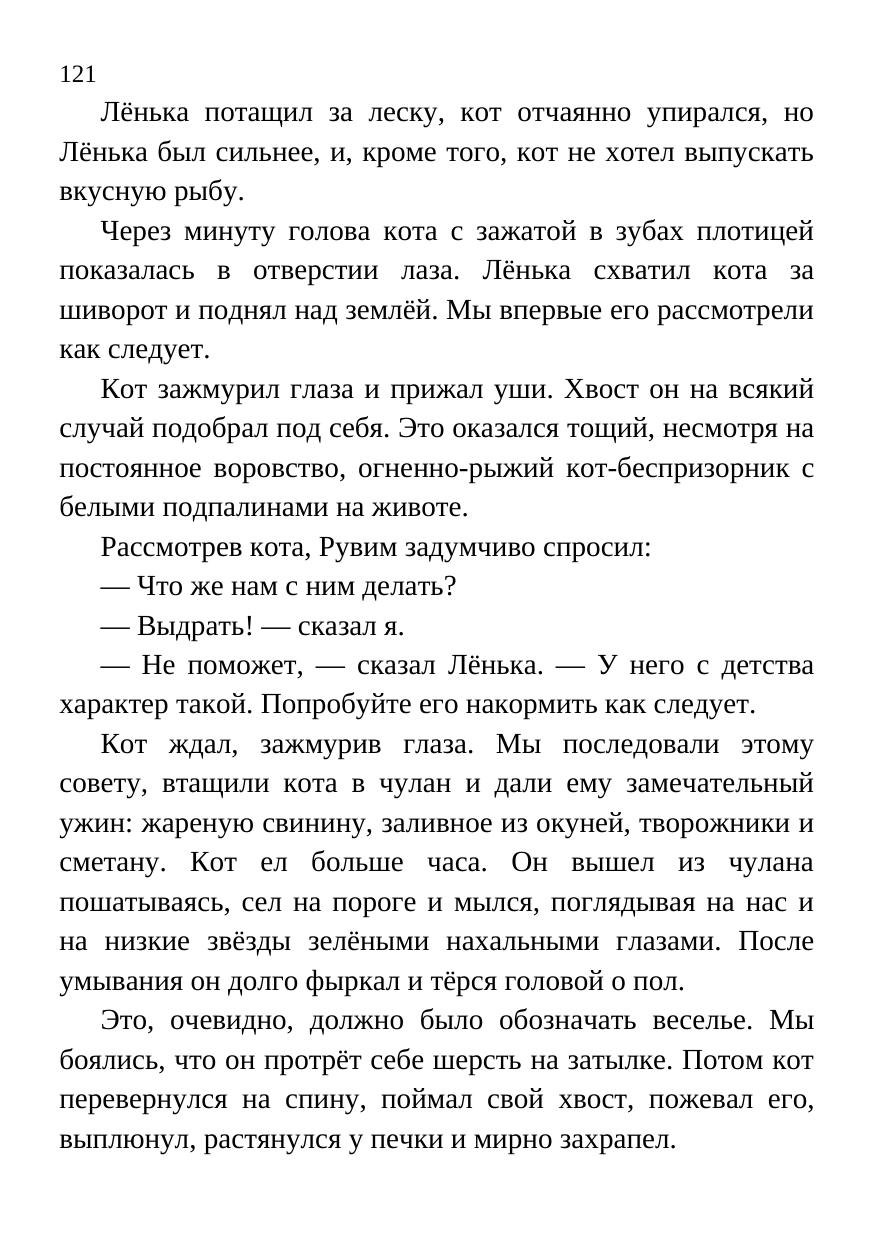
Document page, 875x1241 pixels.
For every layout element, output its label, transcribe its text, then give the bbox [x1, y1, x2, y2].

text Кот зажмурил глаза и прижал уши. Хвост он на всякий случай подобрал под себя. Это оказался тощий, несмотря на постоянное воровство, огненно-рыжий кот-беспризорник с белыми подпалинами на животе. [59, 371, 815, 523]
text — Выдрать! — сказал я. [59, 608, 815, 641]
text — Не поможет, — сказал Лёнька. — У него с детства характер такой. Попробуйте его накормить как следует. [59, 647, 815, 720]
text Через минуту голова кота с зажатой в зубах плотицей показалась в отверстии лаза. Лёнька схватил кота за шиворот и поднял над землёй. Мы впервые его рассмотрели как следует. [59, 213, 815, 365]
text Это, очевидно, должно было обозначать веселье. Мы боялись, что он протрёт себе шерсть на затылке. Потом кот перевернулся на спину, поймал свой хвост, пожевал его, выплюнул, растянулся у печки и мирно захрапел. [59, 1002, 815, 1154]
text Рассмотрев кота, Рувим задумчиво спросил: [59, 529, 815, 562]
text Кот ждал, зажмурив глаза. Мы последовали этому совету, втащили кота в чулан и дали ему замечательный ужин: жареную свинину, заливное из окуней, творожники и сметану. Кот ел больше часа. Он вышел из чулана пошатываясь, сел на пороге и мылся, поглядывая на нас и на низкие звёзды зелёными нахальными глазами. После умывания он долго фыркал и тёрся головой о пол. [59, 726, 815, 997]
text Лёнька потащил за леску, кот отчаянно упирался, но Лёнька был сильнее, и, кроме того, кот не хотел выпускать вкусную рыбу. [59, 94, 815, 207]
text — Что же нам с ним делать? [59, 568, 815, 602]
